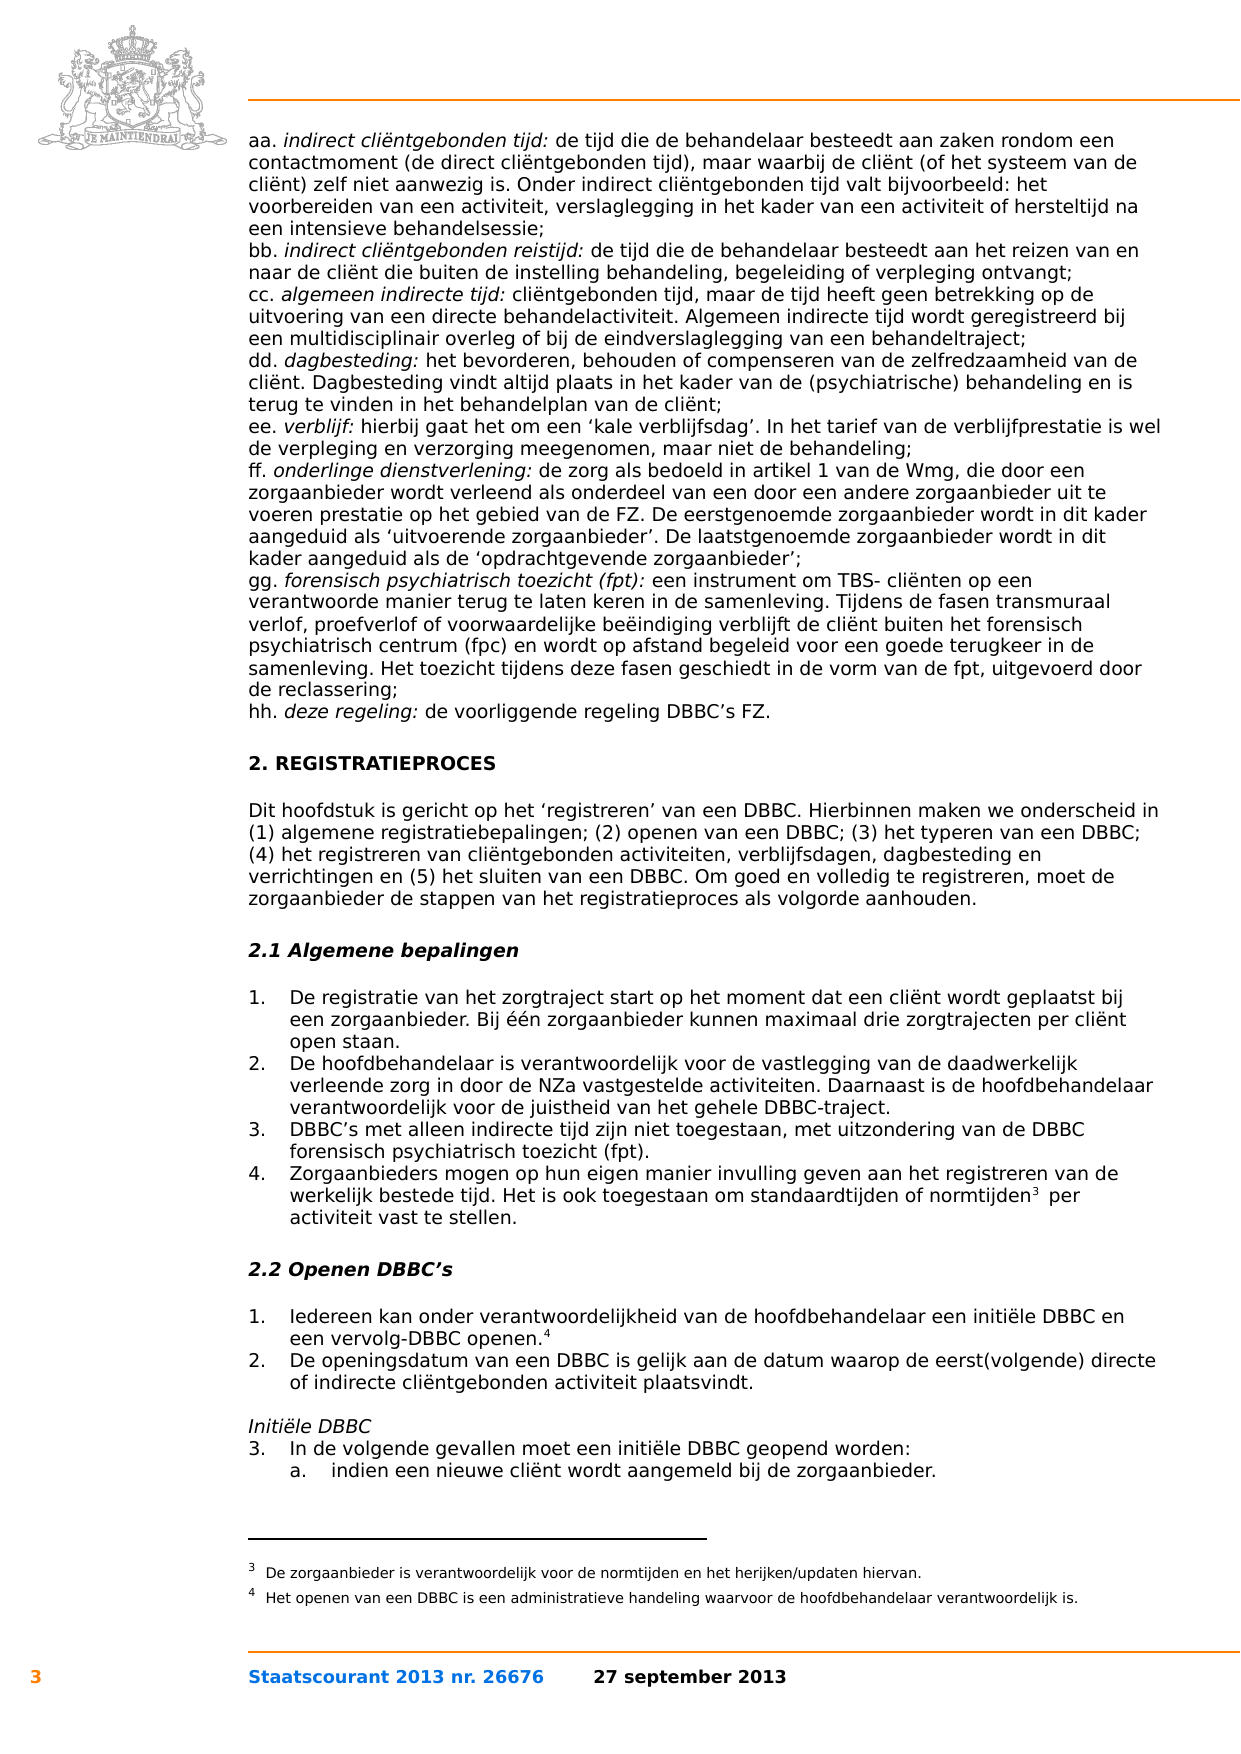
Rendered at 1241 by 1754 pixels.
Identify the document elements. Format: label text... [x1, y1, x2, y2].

picture [38, 25, 227, 150]
text ff. onderlinge dienstverlening: de zorg als bedoeld in artikel 1 van de Wmg, die door een zorgaanbieder wordt verleend als onderdeel van een door een andere zorgaanbieder uit te voeren prestatie op het gebied van de FZ. De eerstgenoemde zorgaanbieder wordt in dit kader aangeduid als ‘uitvoerende zorgaanbieder’. De laatstgenoemde zorgaanbieder wordt in dit kader aangeduid als de ‘opdrachtgevende zorgaanbieder’; [248, 459, 1163, 569]
text 2. De hoofdbehandelaar is verantwoordelijk voor de vastlegging van de daadwerkelijk verleende zorg in door de NZa vastgestelde activiteiten. Daarnaast is de hoofdbehandelaar verantwoordelijk voor de juistheid van het gehele DBBC-traject. [248, 1053, 1163, 1119]
text Het openen van een DBBC is een administratieve handeling waarvoor de hoofdbehandelaar verantwoordelijk is. [248, 1586, 1163, 1608]
text 1. Iedereen kan onder verantwoordelijkheid van de hoofdbehandelaar een initiële DBBC en een vervolg-DBBC openen. [248, 1306, 1163, 1350]
text 1. De registratie van het zorgtraject start op het moment dat een cliënt wordt geplaatst bij een zorgaanbieder. Bij één zorgaanbieder kunnen maximaal drie zorgtrajecten per cliënt open staan. [248, 987, 1163, 1053]
text ee. verblijf: hierbij gaat het om een ‘kale verblijfsdag’. In het tarief van de verblijfprestatie is wel de verpleging en verzorging meegenomen, maar niet de behandeling; [248, 416, 1163, 459]
text 4. Zorgaanbieders mogen op hun eigen manier invulling geven aan het registreren van de werkelijk bestede tijd. Het is ook toegestaan om standaardtijden of normtijden per activiteit vast te stellen. [248, 1163, 1163, 1229]
text dd. dagbesteding: het bevorderen, behouden of compenseren van de zelfredzaamheid van de cliënt. Dagbesteding vindt altijd plaats in het kader van de (psychiatrische) behandeling en is terug te vinden in het behandelplan van de cliënt; [248, 350, 1163, 416]
text cc. algemeen indirecte tijd: cliëntgebonden tijd, maar de tijd heeft geen betrekking op de uitvoering van een directe behandelactiviteit. Algemeen indirecte tijd wordt geregistreerd bij een multidisciplinair overleg of bij de eindverslaglegging van een behandeltraject; [248, 284, 1163, 350]
text bb. indirect cliëntgebonden reistijd: de tijd die de behandelaar besteedt aan het reizen van en naar de cliënt die buiten de instelling behandeling, begeleiding of verpleging ontvangt; [248, 240, 1163, 284]
text aa. indirect cliëntgebonden tijd: de tijd die de behandelaar besteedt aan zaken rondom een contactmoment (de direct cliëntgebonden tijd), maar waarbij de cliënt (of het systeem van de cliënt) zelf niet aanwezig is. Onder indirect cliëntgebonden tijd valt bijvoorbeeld: het voorbereiden van een activiteit, verslaglegging in het kader van een activiteit of hersteltijd na een intensieve behandelsessie; [248, 130, 1163, 240]
text a. indien een nieuwe cliënt wordt aangemeld bij de zorgaanbieder. [289, 1460, 1163, 1482]
subtitle 2. REGISTRATIEPROCES [248, 753, 1163, 775]
text 3. DBBC’s met alleen indirecte tijd zijn niet toegestaan, met uitzondering van de DBBC forensisch psychiatrisch toezicht (fpt). [248, 1119, 1163, 1163]
subtitle 2.1 Algemene bepalingen [248, 940, 1163, 962]
text 3. In de volgende gevallen moet een initiële DBBC geopend worden: [248, 1438, 1163, 1460]
text Dit hoofdstuk is gericht op het ‘registreren’ van een DBBC. Hierbinnen maken we onderscheid in (1) algemene registratiebepalingen; (2) openen van een DBBC; (3) het typeren van een DBBC; (4) het registreren van cliëntgebonden activiteiten, verblijfsdagen, dagbesteding en verrichtingen en (5) het sluiten van een DBBC. Om goed en volledig te registreren, moet de zorgaanbieder de stappen van het registratieproces als volgorde aanhouden. [248, 800, 1163, 910]
text gg. forensisch psychiatrisch toezicht (fpt): een instrument om TBS- cliënten op een verantwoorde manier terug te laten keren in de samenleving. Tijdens de fasen transmuraal verlof, proefverlof of voorwaardelijke beëindiging verblijft de cliënt buiten het forensisch psychiatrisch centrum (fpc) en wordt op afstand begeleid voor een goede terugkeer in de samenleving. Het toezicht tijdens deze fasen geschiedt in de vorm van de fpt, uitgevoerd door de reclassering; [248, 569, 1163, 701]
text De zorgaanbieder is verantwoordelijk voor de normtijden en het herijken/updaten hiervan. [248, 1561, 1163, 1583]
subtitle Initiële DBBC [248, 1416, 1163, 1438]
subtitle 2.2 Openen DBBC’s [248, 1259, 1163, 1281]
text 2. De openingsdatum van een DBBC is gelijk aan de datum waarop de eerst(volgende) directe of indirecte cliëntgebonden activiteit plaatsvindt. [248, 1350, 1163, 1394]
text hh. deze regeling: de voorliggende regeling DBBC’s FZ. [248, 701, 1163, 723]
